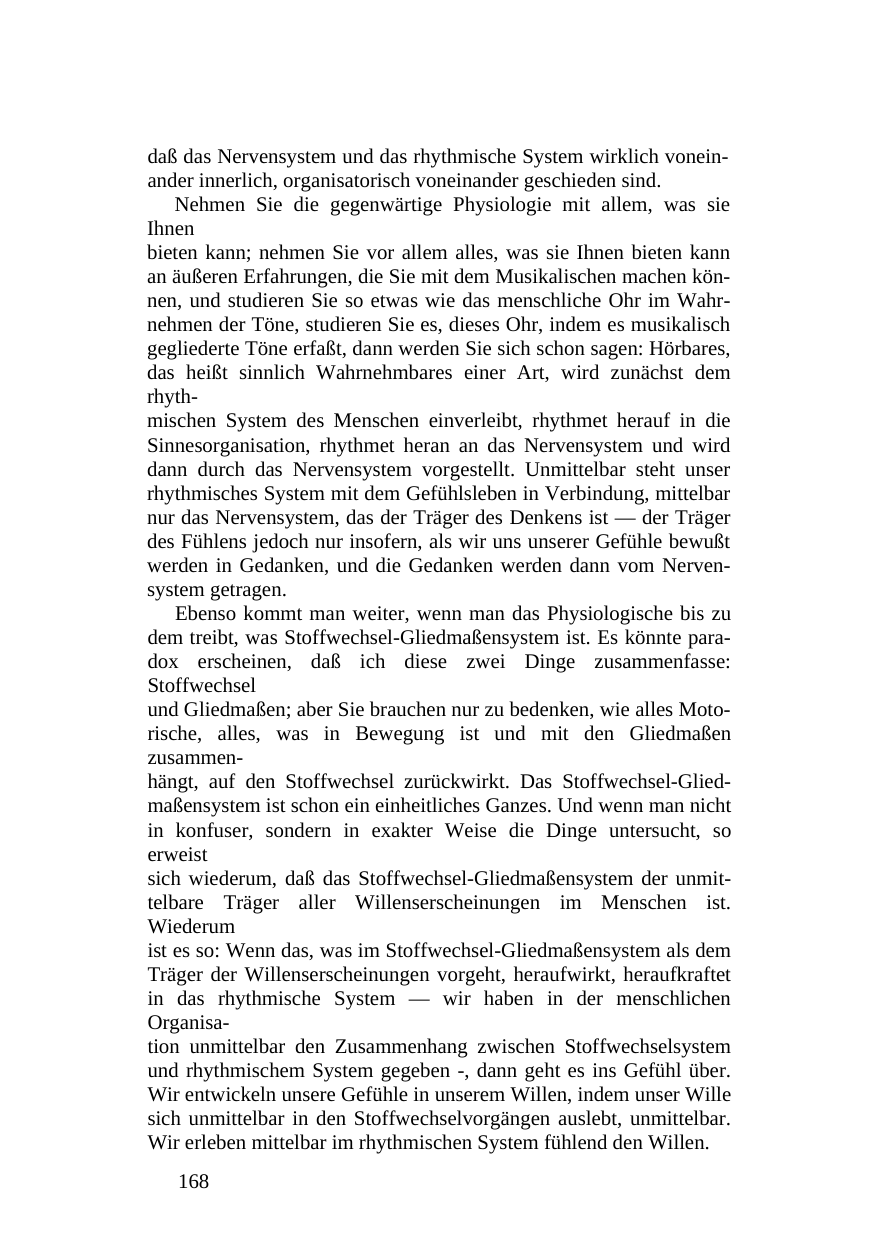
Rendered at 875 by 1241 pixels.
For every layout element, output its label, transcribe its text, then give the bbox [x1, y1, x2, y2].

text 168 [178, 1169, 732, 1193]
text Nehmen Sie die gegenwärtige Physiologie mit allem, was sie Ihnen bieten kann; nehmen Sie vor allem alles, was sie Ihnen bieten kann an äußeren Erfahrungen, die Sie mit dem Musikalischen machen kön- nen, und studieren Sie so etwas wie das menschliche Ohr im Wahr- nehmen der Töne, studieren Sie es, dieses Ohr, indem es musikalisch gegliederte Töne erfaßt, dann werden Sie sich schon sagen: Hörbares, das heißt sinnlich Wahrnehmbares einer Art, wird zunächst dem rhyth- mischen System des Menschen einverleibt, rhythmet herauf in die Sinnesorganisation, rhythmet heran an das Nervensystem und wird dann durch das Nervensystem vorgestellt. Unmittelbar steht unser rhythmisches System mit dem Gefühlsleben in Verbindung, mittelbar nur das Nervensystem, das der Träger des Denkens ist — der Träger des Fühlens jedoch nur insofern, als wir uns unserer Gefühle bewußt werden in Gedanken, und die Gedanken werden dann vom Nerven- system getragen. [147, 192, 731, 601]
text Ebenso kommt man weiter, wenn man das Physiologische bis zu dem treibt, was Stoffwechsel-Gliedmaßensystem ist. Es könnte para- dox erscheinen, daß ich diese zwei Dinge zusammenfasse: Stoffwechsel und Gliedmaßen; aber Sie brauchen nur zu bedenken, wie alles Moto- rische, alles, was in Bewegung ist und mit den Gliedmaßen zusammen- hängt, auf den Stoffwechsel zurückwirkt. Das Stoffwechsel-Glied- maßensystem ist schon ein einheitliches Ganzes. Und wenn man nicht in konfuser, sondern in exakter Weise die Dinge untersucht, so erweist sich wiederum, daß das Stoffwechsel-Gliedmaßensystem der unmit- telbare Träger aller Willenserscheinungen im Menschen ist. Wiederum ist es so: Wenn das, was im Stoffwechsel-Gliedmaßensystem als dem Träger der Willenserscheinungen vorgeht, heraufwirkt, heraufkraftet in das rhythmische System — wir haben in der menschlichen Organisa- tion unmittelbar den Zusammenhang zwischen Stoffwechselsystem und rhythmischem System gegeben -, dann geht es ins Gefühl über. Wir entwickeln unsere Gefühle in unserem Willen, indem unser Wille sich unmittelbar in den Stoffwechselvorgängen auslebt, unmittelbar. Wir erleben mittelbar im rhythmischen System fühlend den Willen. [147, 601, 732, 1154]
text daß das Nervensystem und das rhythmische System wirklich vonein- ander innerlich, organisatorisch voneinander geschieden sind. [147, 144, 730, 192]
